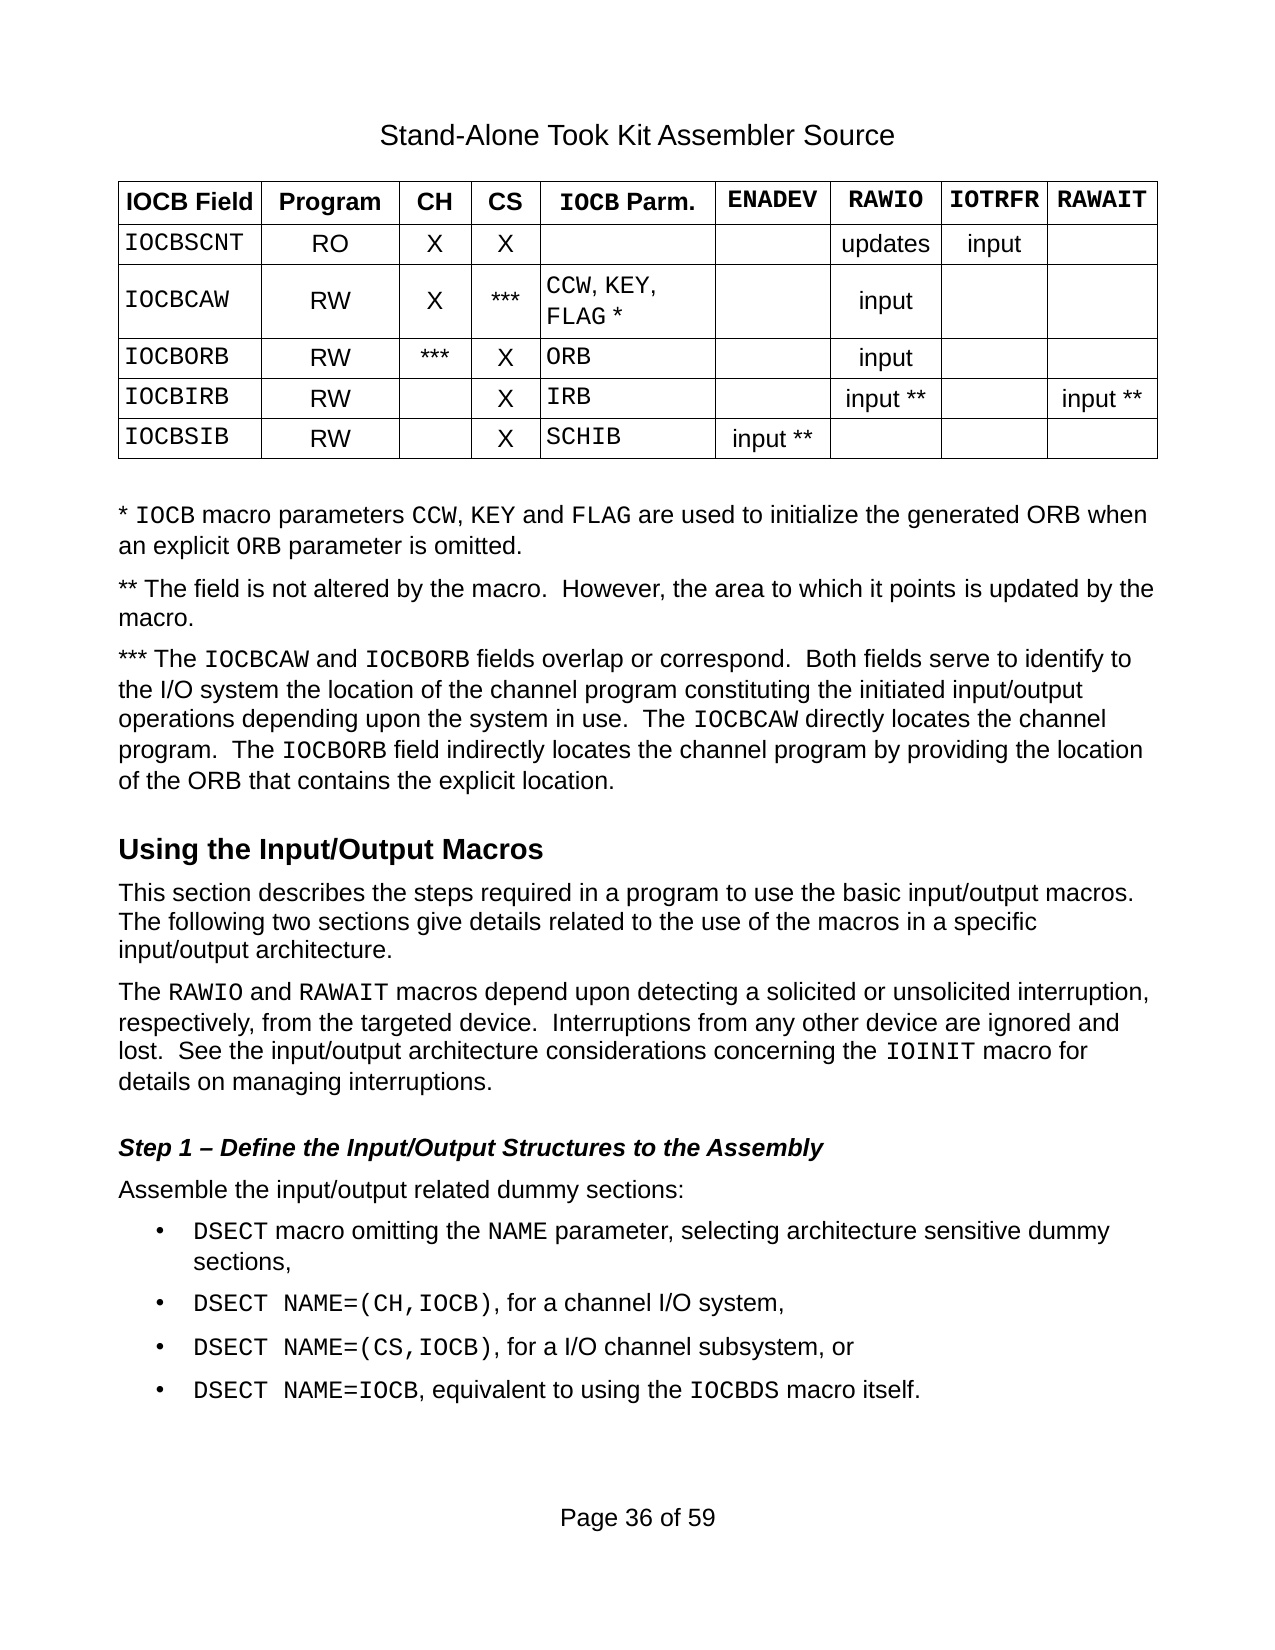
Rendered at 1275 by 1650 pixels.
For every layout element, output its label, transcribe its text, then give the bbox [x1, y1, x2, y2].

table_cell [541, 225, 715, 264]
list DSECT macro omitting the NAME parameter, selecting architecture sensitive dummy sections, [156, 1216, 1157, 1276]
table_cell ORB [541, 339, 715, 378]
table_cell [716, 379, 830, 418]
table_cell [831, 419, 941, 458]
table_cell input [831, 339, 941, 378]
table_header IOCB Parm. [541, 182, 715, 224]
table_cell input ** [716, 419, 830, 458]
table_cell RW [262, 379, 399, 418]
table_cell input [942, 225, 1047, 264]
table_cell [942, 379, 1047, 418]
table_cell IOCBIRB [119, 379, 261, 418]
table_cell [716, 339, 830, 378]
table_cell *** [400, 339, 471, 378]
table_cell X [472, 419, 540, 458]
table_cell RO [262, 225, 399, 264]
table_cell X [472, 379, 540, 418]
table_header IOTRFR [942, 182, 1047, 224]
list DSECT NAME=(CS,IOCB), for a I/O channel subsystem, or [156, 1331, 1157, 1362]
table_cell RW [262, 339, 399, 378]
text Assemble the input/output related dummy sections: [118, 1174, 1157, 1203]
table_header Program [262, 182, 399, 224]
table_cell X [400, 265, 471, 337]
table_cell RW [262, 419, 399, 458]
table_cell input ** [1048, 379, 1157, 418]
text The RAWIO and RAWAIT macros depend upon detecting a solicited or unsolicited interruption, respectively, from the targeted device. Interruptions from any other device are ignored and lost. See the input/output architecture considerations concerning the IOINIT macro for details on managing interruptions. [118, 977, 1157, 1096]
table_cell [400, 419, 471, 458]
text ** The field is not altered by the macro. However, the area to which it points is updated by the macro. [118, 574, 1157, 632]
table_cell [1048, 225, 1157, 264]
text * IOCB macro parameters CCW, KEY and FLAG are used to initialize the generated ORB when an explicit ORB parameter is omitted. [118, 500, 1157, 562]
table_cell IOCBCAW [119, 265, 261, 337]
text *** The IOCBCAW and IOCBORB fields overlap or correspond. Both fields serve to identify to the I/O system the location of the channel program constituting the initiated input/output operations depending upon the system in use. The IOCBCAW directly locates the channel program. The IOCBORB field indirectly locates the channel program by providing the location of the ORB that contains the explicit location. [118, 644, 1157, 794]
table_header CH [400, 182, 471, 224]
table_cell IOCBSCNT [119, 225, 261, 264]
table_cell [1048, 265, 1157, 337]
table_header IOCB Field [119, 182, 261, 224]
table_cell [1048, 419, 1157, 458]
table_cell [716, 225, 830, 264]
table_header ENADEV [716, 182, 830, 224]
table_cell [942, 265, 1047, 337]
table_cell *** [472, 265, 540, 337]
table_cell RW [262, 265, 399, 337]
table_cell [942, 419, 1047, 458]
table_cell updates [831, 225, 941, 264]
subtitle Step 1 – Define the Input/Output Structures to the Assembly [118, 1133, 1157, 1162]
table_header CS [472, 182, 540, 224]
table_cell input [831, 265, 941, 337]
table_cell [716, 265, 830, 337]
table_cell CCW, KEY, FLAG * [541, 265, 715, 337]
table_cell IOCBORB [119, 339, 261, 378]
table_cell IRB [541, 379, 715, 418]
table_cell SCHIB [541, 419, 715, 458]
list DSECT NAME=(CH,IOCB), for a channel I/O system, [156, 1288, 1157, 1319]
table_cell IOCBSIB [119, 419, 261, 458]
text This section describes the steps required in a program to use the basic input/output macros. The following two sections give details related to the use of the macros in a specific input/output architecture. [118, 878, 1157, 964]
subtitle Using the Input/Output Macros [118, 832, 1157, 865]
table_cell [1048, 339, 1157, 378]
table_cell [942, 339, 1047, 378]
table_cell X [472, 339, 540, 378]
table_cell input ** [831, 379, 941, 418]
list DSECT NAME=IOCB, equivalent to using the IOCBDS macro itself. [156, 1375, 1157, 1406]
table_cell [400, 379, 471, 418]
table_cell X [400, 225, 471, 264]
table_cell X [472, 225, 540, 264]
table_header RAWAIT [1048, 182, 1157, 224]
table_header RAWIO [831, 182, 941, 224]
